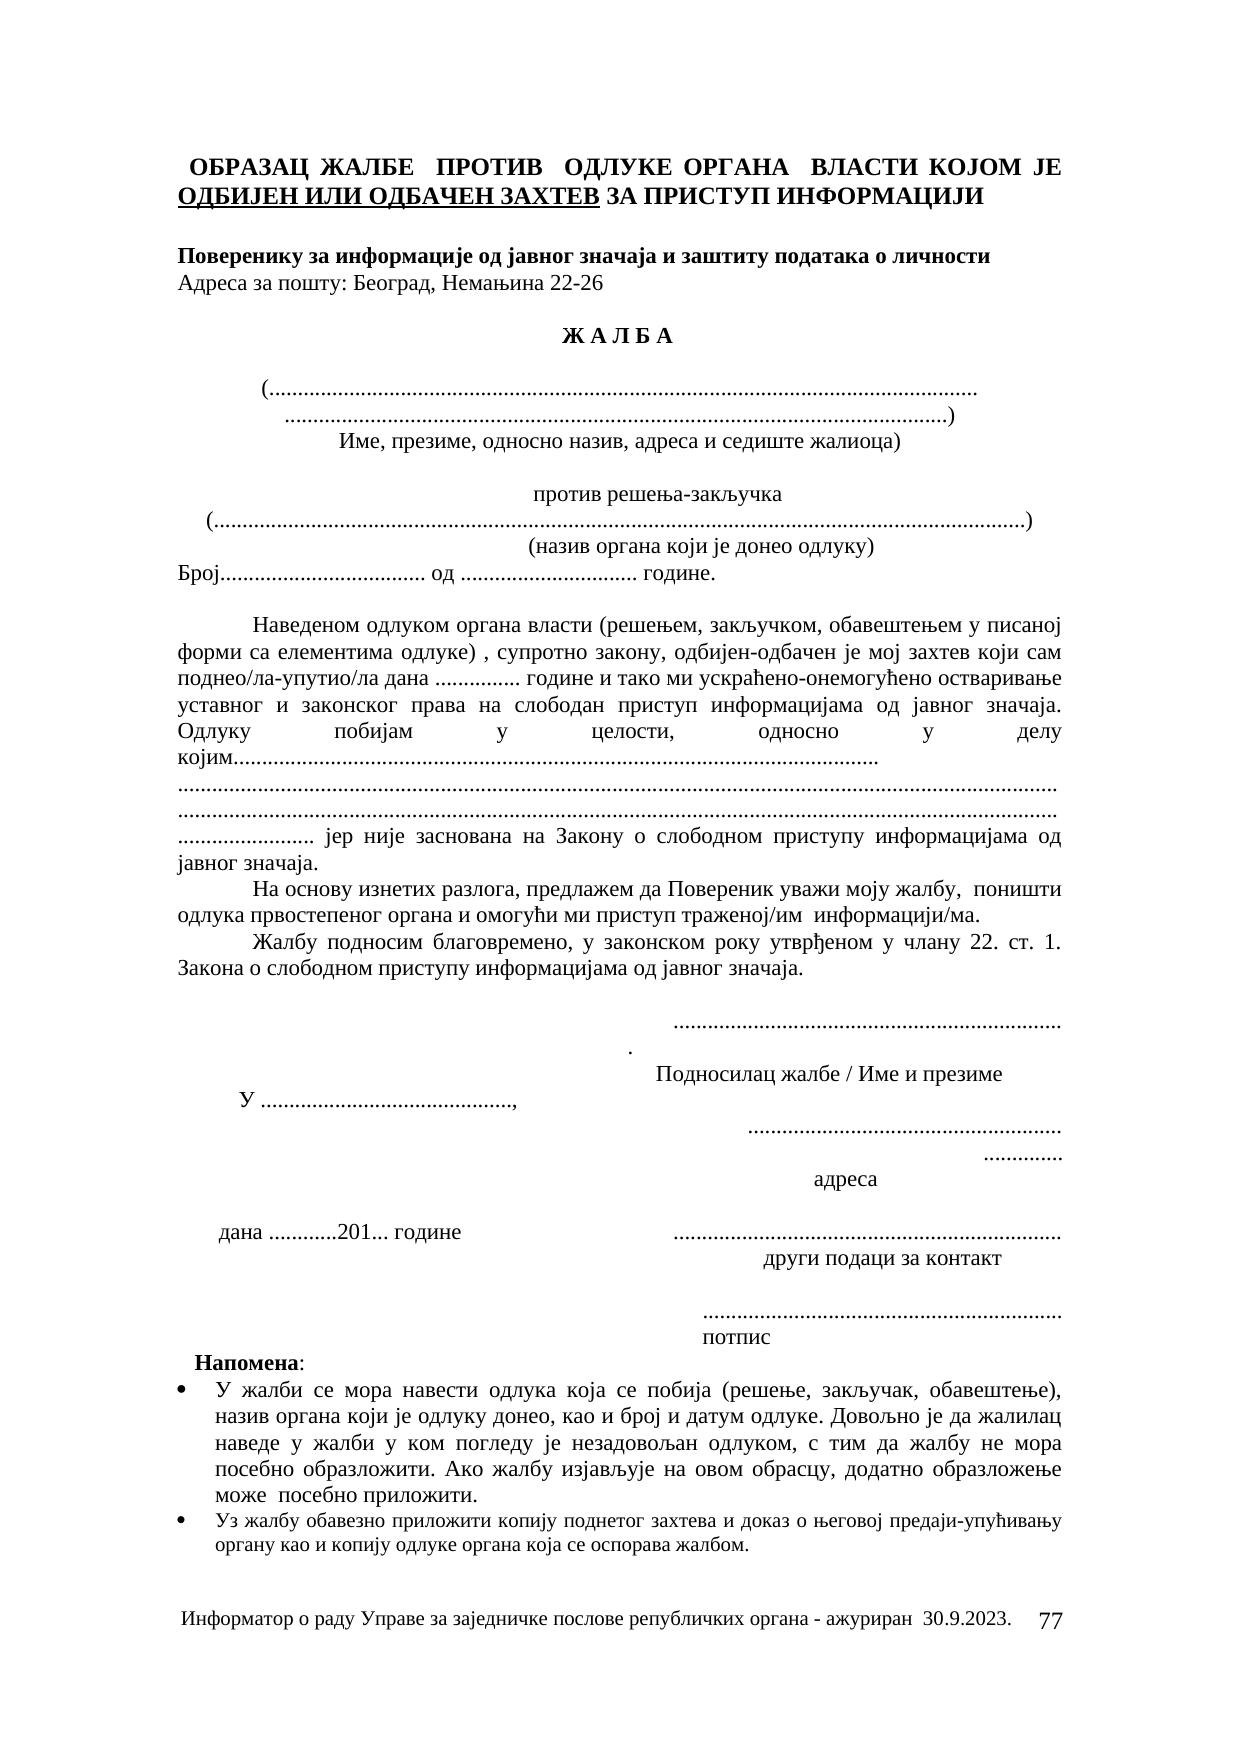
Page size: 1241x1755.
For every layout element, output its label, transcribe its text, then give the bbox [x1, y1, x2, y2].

text Број.................................... од ............................... године. [177, 559, 1063, 585]
text (назив органа који је донео одлуку) [177, 532, 1063, 559]
text ..................................................................... [627, 1007, 1063, 1059]
text Жалбу подносим благовремено, у законском року утврђеном у члану 22. ст. 1. Закона о слободном приступу информацијама од јавног значаја. [177, 928, 1063, 981]
text (............................................................................................................................ [177, 374, 1063, 401]
text адреса [177, 1165, 1063, 1191]
text дана ............201... године .................................................................... [177, 1218, 1063, 1244]
text Име, презиме, односно назив, адреса и седиште жалиоца) [177, 427, 1063, 453]
list Уз жалбу обавезно приложити копију поднетог захтева и доказ о његовој предаји-упућивању органу као и копију одлуке органа која се оспорава жалбом. [177, 1508, 1063, 1556]
text ............................................................... потпис [702, 1297, 1063, 1349]
text У ............................................, ..................................................................... [177, 1086, 1063, 1165]
text Подносилац жалбе / Име и презиме [627, 1059, 1063, 1086]
list У жалби се мора навести одлука која се побија (решење, закључак, обавештење), назив органа који је одлуку донео, као и број и датум одлуке. Довољно је да жалилац наведе у жалби у ком погледу је незадовољан одлуком, с тим да жалбу не мора посебно образложити. Ако жалбу изјављује на овом обрасцу, додатно образложење може посебно приложити. [177, 1376, 1063, 1508]
text Наведеном одлуком органа власти (решењем, закључком, обавештењем у писаној форми са елементима одлуке) , супротно закону, одбијен-одбачен је мој захтев који сам поднео/ла-упутио/ла дана ............... године и тако ми ускраћено-онемогућено остваривање уставног и законског права на слободан приступ информацијама од јавног значаја. Oдлуку побијам у целости, односно у делу којим................................................................................................................. [177, 612, 1063, 770]
text други подаци за контакт [702, 1244, 1063, 1270]
subtitle ОБРАЗАЦ ЖАЛБЕ ПРОТИВ ОДЛУКЕ ОРГАНА ВЛАСТИ КОЈОМ ЈЕ ОДБИЈЕН ИЛИ ОДБАЧЕН ЗАХТЕВ ЗА ПРИСТУП ИНФОРМАЦИЈИ [177, 148, 1063, 210]
text Напомена: [177, 1349, 1063, 1376]
text Ж А Л Б А [177, 322, 1063, 348]
text На основу изнетих разлога, предлажем да Повереник уважи моју жалбу, поништи одлука првостепеног органа и омогући ми приступ траженој/им информацији/ма. [177, 875, 1063, 928]
text Адреса за пошту: Београд, Немањина 22-26 [177, 269, 1063, 295]
text Поверенику за информације од јавног значаја и заштиту података о личности [177, 243, 1063, 269]
text ....................................................................................................................) [177, 401, 1063, 427]
text против решења-закључка (..............................................................................................................................................) [177, 480, 1063, 532]
text ............................................................................................................................................................................................................................................................................................................................................ јер није заснована на Закону о слободном приступу информацијама од јавног значаја. [177, 770, 1063, 875]
